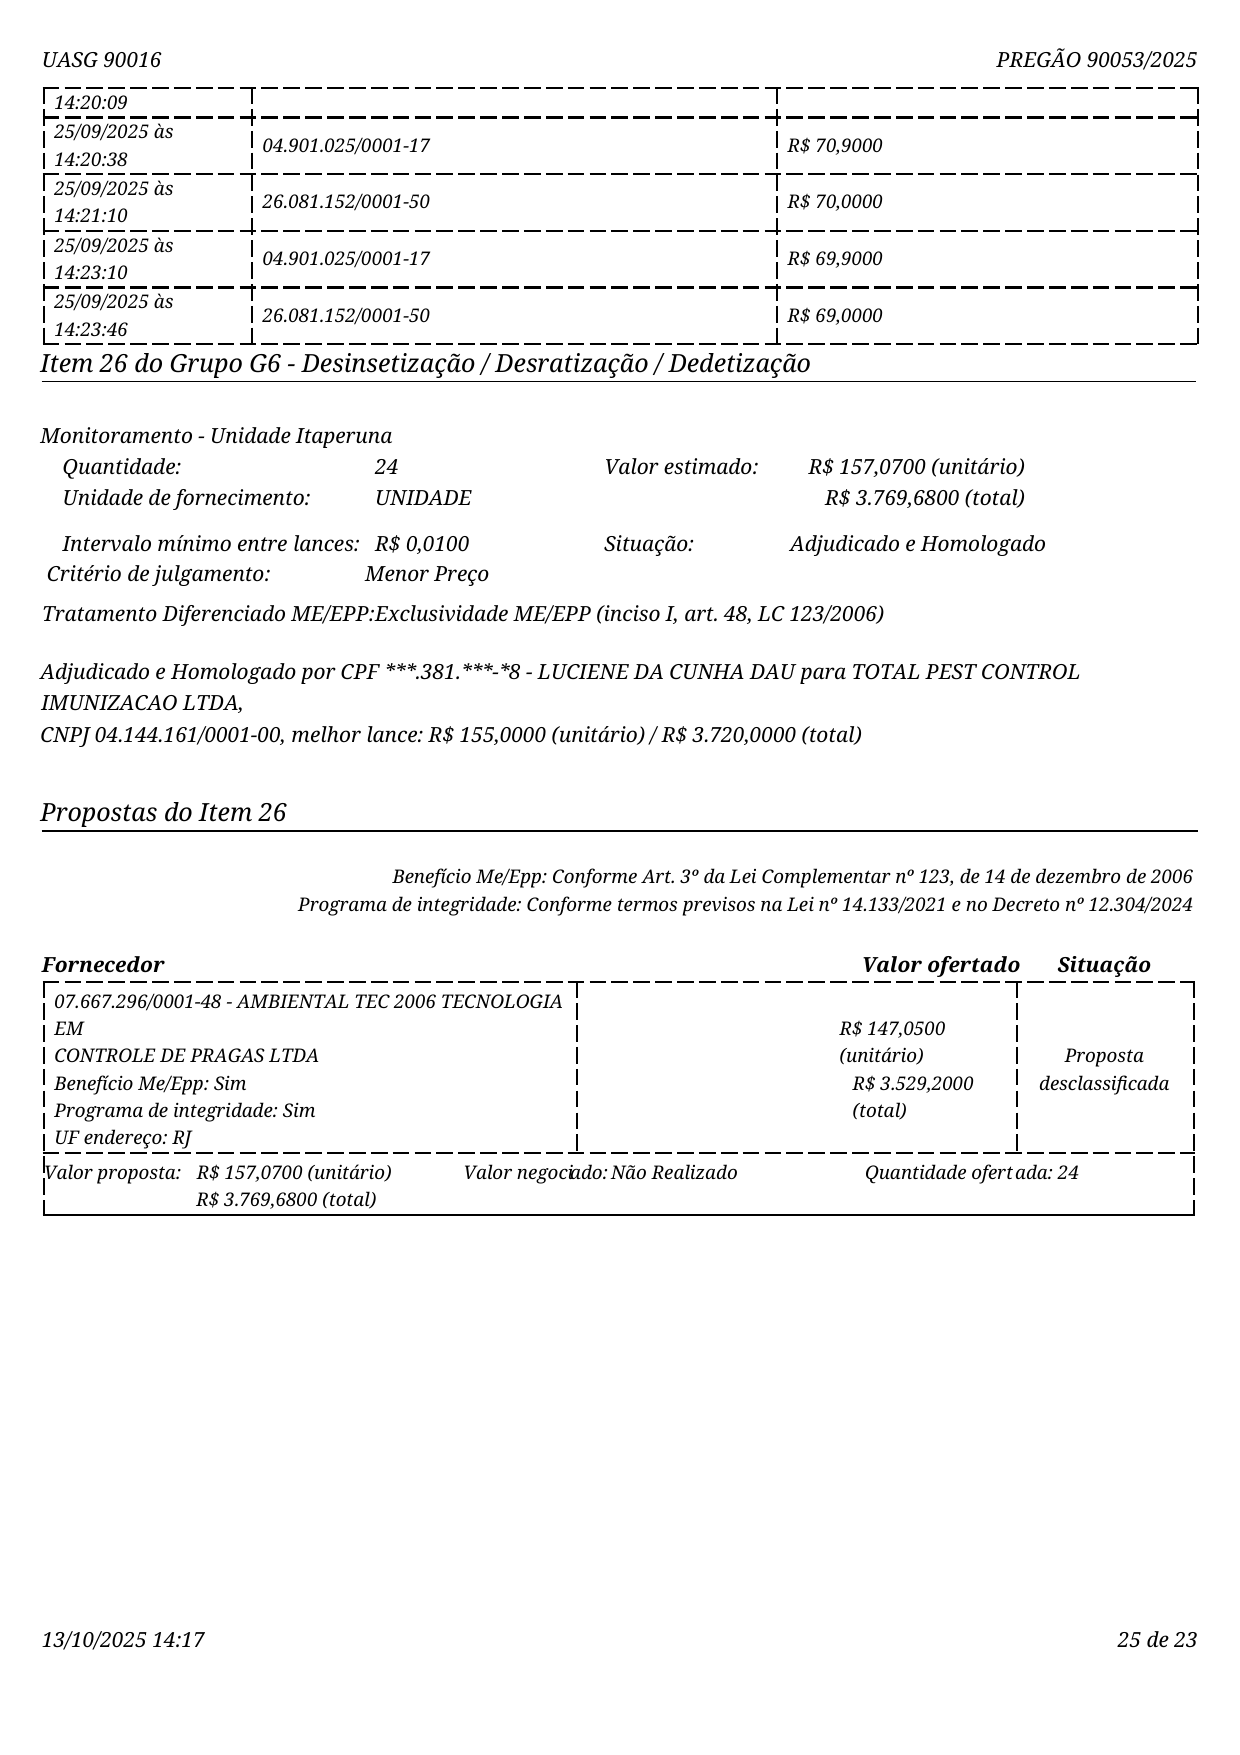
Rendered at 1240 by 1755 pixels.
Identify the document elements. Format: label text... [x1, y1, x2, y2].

table_cell 26.081.152/0001-50 [252, 173, 777, 230]
text Benefício Me/Epp: Conforme Art. 3º da Lei Complementar nº 123, de 14 de dezembro de 2006 [42, 864, 1195, 889]
table_cell UNIDADE [375, 483, 604, 529]
table_cell R$ 0,0100 [375, 529, 604, 559]
table_cell 04.901.025/0001-17 [252, 116, 777, 173]
text Item 26 do Grupo G6 - Desinsetização / Desratização / Dedetização [40, 345, 1200, 379]
text Programa de integridade: Conforme termos previsos na Lei nº 14.133/2021 e no Decreto nº 12.304/2024 [42, 892, 1195, 917]
table_cell Unidade de fornecimento: [63, 483, 375, 529]
table_header Quantidade: [63, 453, 375, 483]
text Monitoramento - Unidade Itaperuna [40, 421, 1200, 449]
text Critério de julgamento: Menor Preço [42, 559, 1200, 588]
table_header 24 [375, 453, 604, 483]
table_cell Valor proposta: R$ 157,0700 (unitário) Valor negoci R$ 3.769,6800 (total) [44, 1152, 577, 1213]
table_cell 14:20:09 [44, 87, 252, 116]
text Adjudicado e Homologado por CPF ***.381.***-*8 - LUCIENE DA CUNHA DAU para TOTAL PEST CONTROL IMUNIZACAO LTDA, [40, 657, 1200, 717]
table_cell Adjudicado e Homologado [788, 529, 1048, 559]
table_header R$ 157,0700 (unitário) [788, 453, 1048, 483]
table_header Valor estimado: [604, 453, 787, 483]
table_cell 04.901.025/0001-17 [252, 230, 777, 286]
text Tratamento Diferenciado ME/EPP: Exclusividade ME/EPP (inciso I, art. 48, LC 123/2006) [42, 599, 1200, 627]
table_cell ado: Não Realizado [577, 1152, 839, 1213]
table_header Proposta desclassificada [1017, 981, 1194, 1152]
table_header [577, 981, 839, 1152]
table_cell R$ 70,0000 [777, 173, 1198, 230]
text Fornecedor Valor ofertado Situação [42, 951, 1200, 979]
table_cell [252, 87, 777, 116]
table_cell 26.081.152/0001-50 [252, 286, 777, 343]
table_cell Situação: [604, 529, 787, 559]
table_cell 25/09/2025 às 14:20:38 [44, 116, 252, 173]
table_header 07.667.296/0001-48 - AMBIENTAL TEC 2006 TECNOLOGIA EM CONTROLE DE PRAGAS LTDA Benefício Me/Epp: Sim Programa de integridade: Sim UF endereço: RJ [44, 981, 577, 1152]
table_cell R$ 3.769,6800 (total) [788, 483, 1048, 529]
table_cell 25/09/2025 às 14:23:46 [44, 286, 252, 343]
table_cell Intervalo mínimo entre lances: [63, 529, 375, 559]
table_cell Quantidade ofert [839, 1152, 1017, 1213]
table_cell 25/09/2025 às 14:23:10 [44, 230, 252, 286]
table_header R$ 147,0500 (unitário) R$ 3.529,2000 (total) [839, 981, 1017, 1152]
table_cell [604, 483, 787, 529]
table_cell ada: 24 [1017, 1152, 1194, 1213]
table_cell R$ 70,9000 [777, 116, 1198, 173]
text Propostas do Item 26 [40, 795, 1200, 829]
table_cell 25/09/2025 às 14:21:10 [44, 173, 252, 230]
text CNPJ 04.144.161/0001-00, melhor lance: R$ 155,0000 (unitário) / R$ 3.720,0000 (total) [40, 720, 1200, 748]
table_cell R$ 69,0000 [777, 286, 1198, 343]
table_cell R$ 69,9000 [777, 230, 1198, 286]
table_cell [777, 87, 1198, 116]
